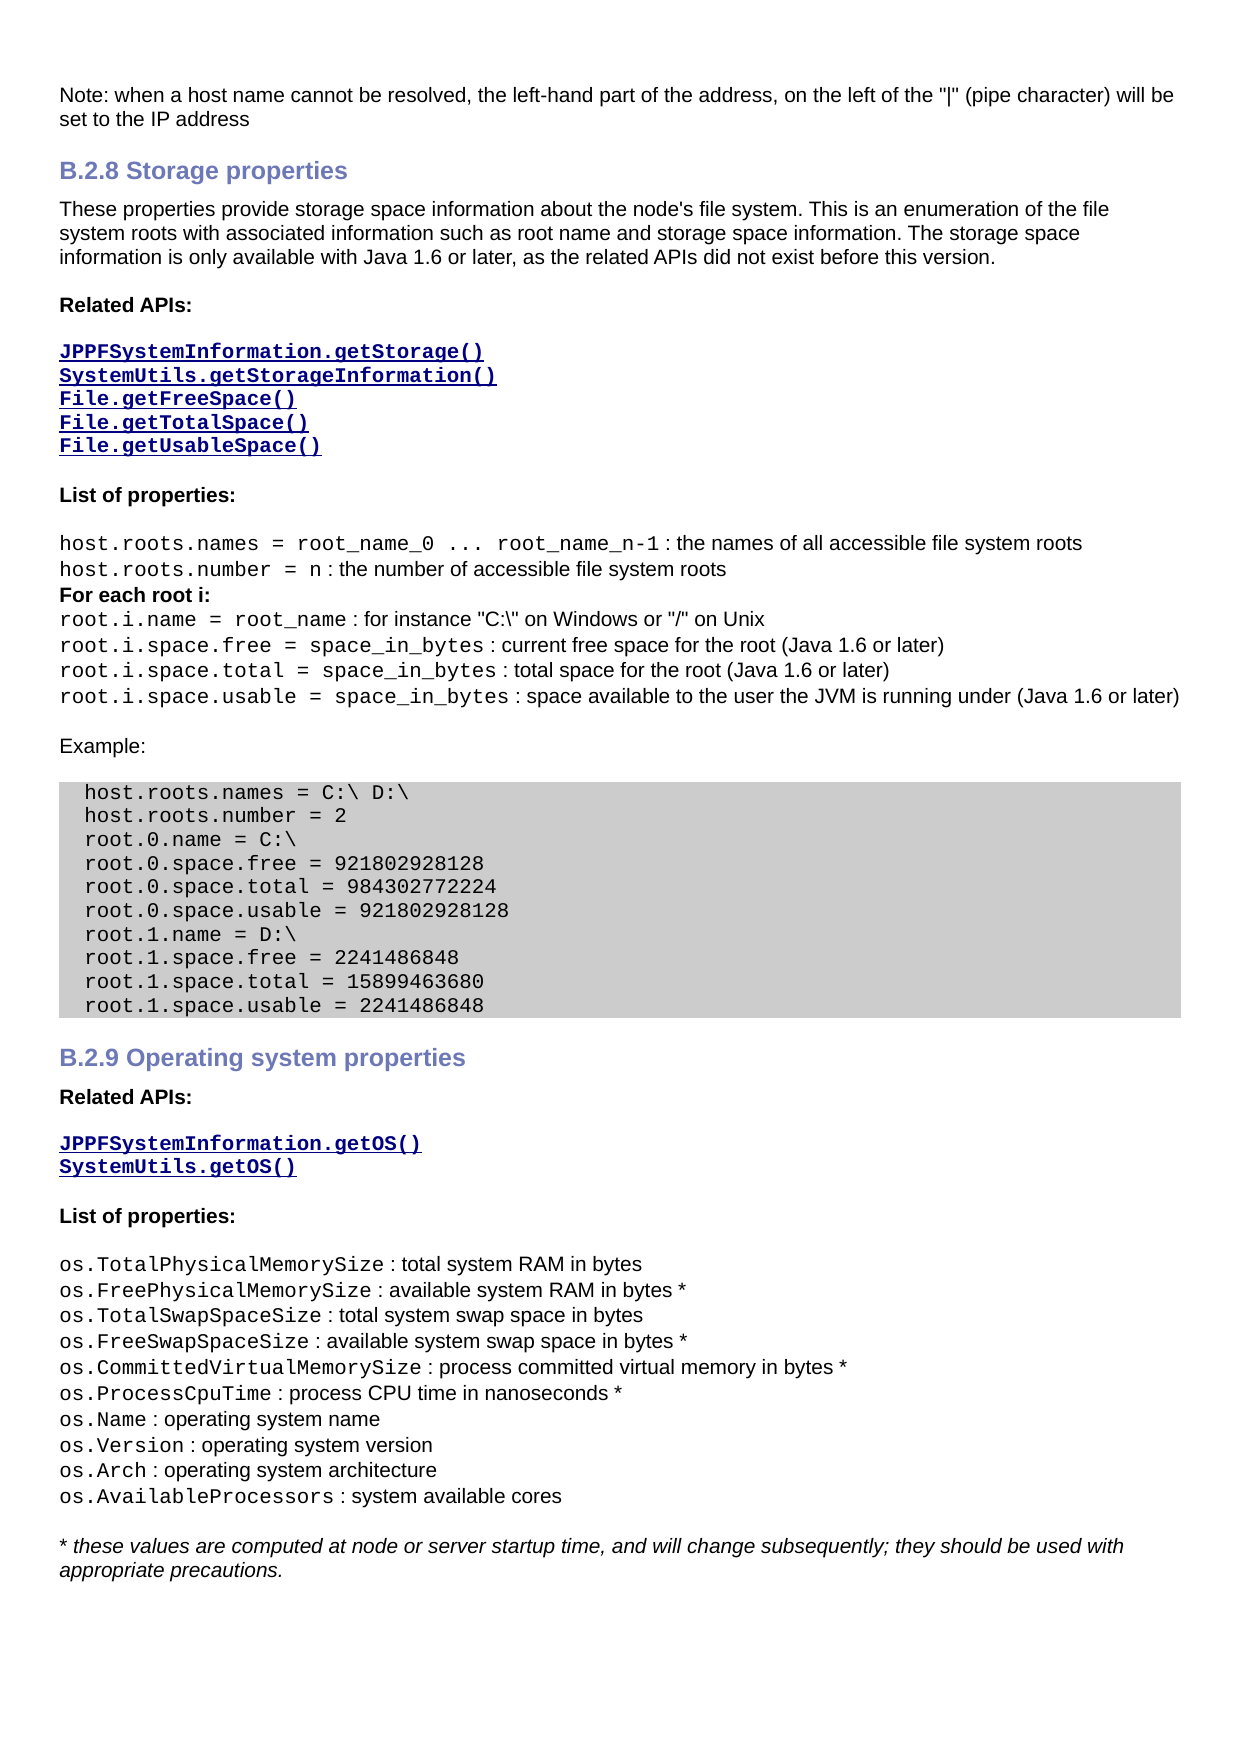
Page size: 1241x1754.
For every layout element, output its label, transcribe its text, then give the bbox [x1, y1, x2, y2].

text root.1.space.usable = 2241486848 [59, 995, 1181, 1018]
text os.Version : operating system version [59, 1432, 1181, 1458]
text os.Name : operating system name [59, 1407, 1181, 1432]
text For each root i: [59, 583, 1181, 607]
text root.1.space.total = 15899463680 [59, 971, 1181, 995]
text root.i.name = root_name : for instance "C:\" on Windows or "/" on Unix [59, 607, 1181, 632]
text File.getUsableSpace() [59, 436, 1181, 459]
text List of properties: [59, 483, 1181, 507]
text os.FreePhysicalMemorySize : available system RAM in bytes * [59, 1277, 1181, 1303]
text root.0.name = C:\ [59, 829, 1181, 853]
text os.ProcessCpuTime : process CPU time in nanoseconds * [59, 1381, 1181, 1407]
text root.1.space.free = 2241486848 [59, 947, 1181, 971]
text os.Arch : operating system architecture [59, 1458, 1181, 1484]
subtitle Storage properties [59, 156, 1181, 185]
text root.0.space.total = 984302772224 [59, 876, 1181, 900]
text root.1.name = D:\ [59, 924, 1181, 947]
text Example: [59, 734, 1181, 758]
text root.i.space.total = space_in_bytes : total space for the root (Java 1.6 or later) [59, 658, 1181, 684]
text root.0.space.usable = 921802928128 [59, 900, 1181, 924]
text host.roots.number = n : the number of accessible file system roots [59, 557, 1181, 583]
text os.TotalPhysicalMemorySize : total system RAM in bytes [59, 1252, 1181, 1277]
text List of properties: [59, 1204, 1181, 1228]
text Note: when a host name cannot be resolved, the left-hand part of the address, on the left of the "|" (pipe character) will be set to the IP address [59, 83, 1181, 131]
text os.TotalSwapSpaceSize : total system swap space in bytes [59, 1303, 1181, 1329]
text root.i.space.usable = space_in_bytes : space available to the user the JVM is running under (Java 1.6 or later) [59, 684, 1181, 710]
text SystemUtils.getStorageInformation() [59, 364, 1181, 388]
subtitle Operating system properties [59, 1043, 1181, 1072]
text SystemUtils.getOS() [59, 1156, 1181, 1180]
text File.getFreeSpace() [59, 388, 1181, 412]
text host.roots.names = root_name_0 ... root_name_n-1 : the names of all accessible file system roots [59, 531, 1181, 557]
text Related APIs: [59, 293, 1181, 317]
text host.roots.number = 2 [59, 806, 1181, 829]
text Related APIs: [59, 1084, 1181, 1108]
text These properties provide storage space information about the node's file system. This is an enumeration of the file system roots with associated information such as root name and storage space information. The storage space information is only available with Java 1.6 or later, as the related APIs did not exist before this version. [59, 197, 1181, 269]
text JPPFSystemInformation.getOS() [59, 1132, 1181, 1156]
text os.FreeSwapSpaceSize : available system swap space in bytes * [59, 1329, 1181, 1355]
text * these values are computed at node or server startup time, and will change subsequently; they should be used with appropriate precautions. [59, 1534, 1181, 1582]
text host.roots.names = C:\ D:\ [59, 782, 1181, 806]
text JPPFSystemInformation.getStorage() [59, 341, 1181, 364]
text root.i.space.free = space_in_bytes : current free space for the root (Java 1.6 or later) [59, 632, 1181, 658]
text os.AvailableProcessors : system available cores [59, 1484, 1181, 1510]
text os.CommittedVirtualMemorySize : process committed virtual memory in bytes * [59, 1355, 1181, 1381]
text root.0.space.free = 921802928128 [59, 853, 1181, 876]
text File.getTotalSpace() [59, 412, 1181, 436]
